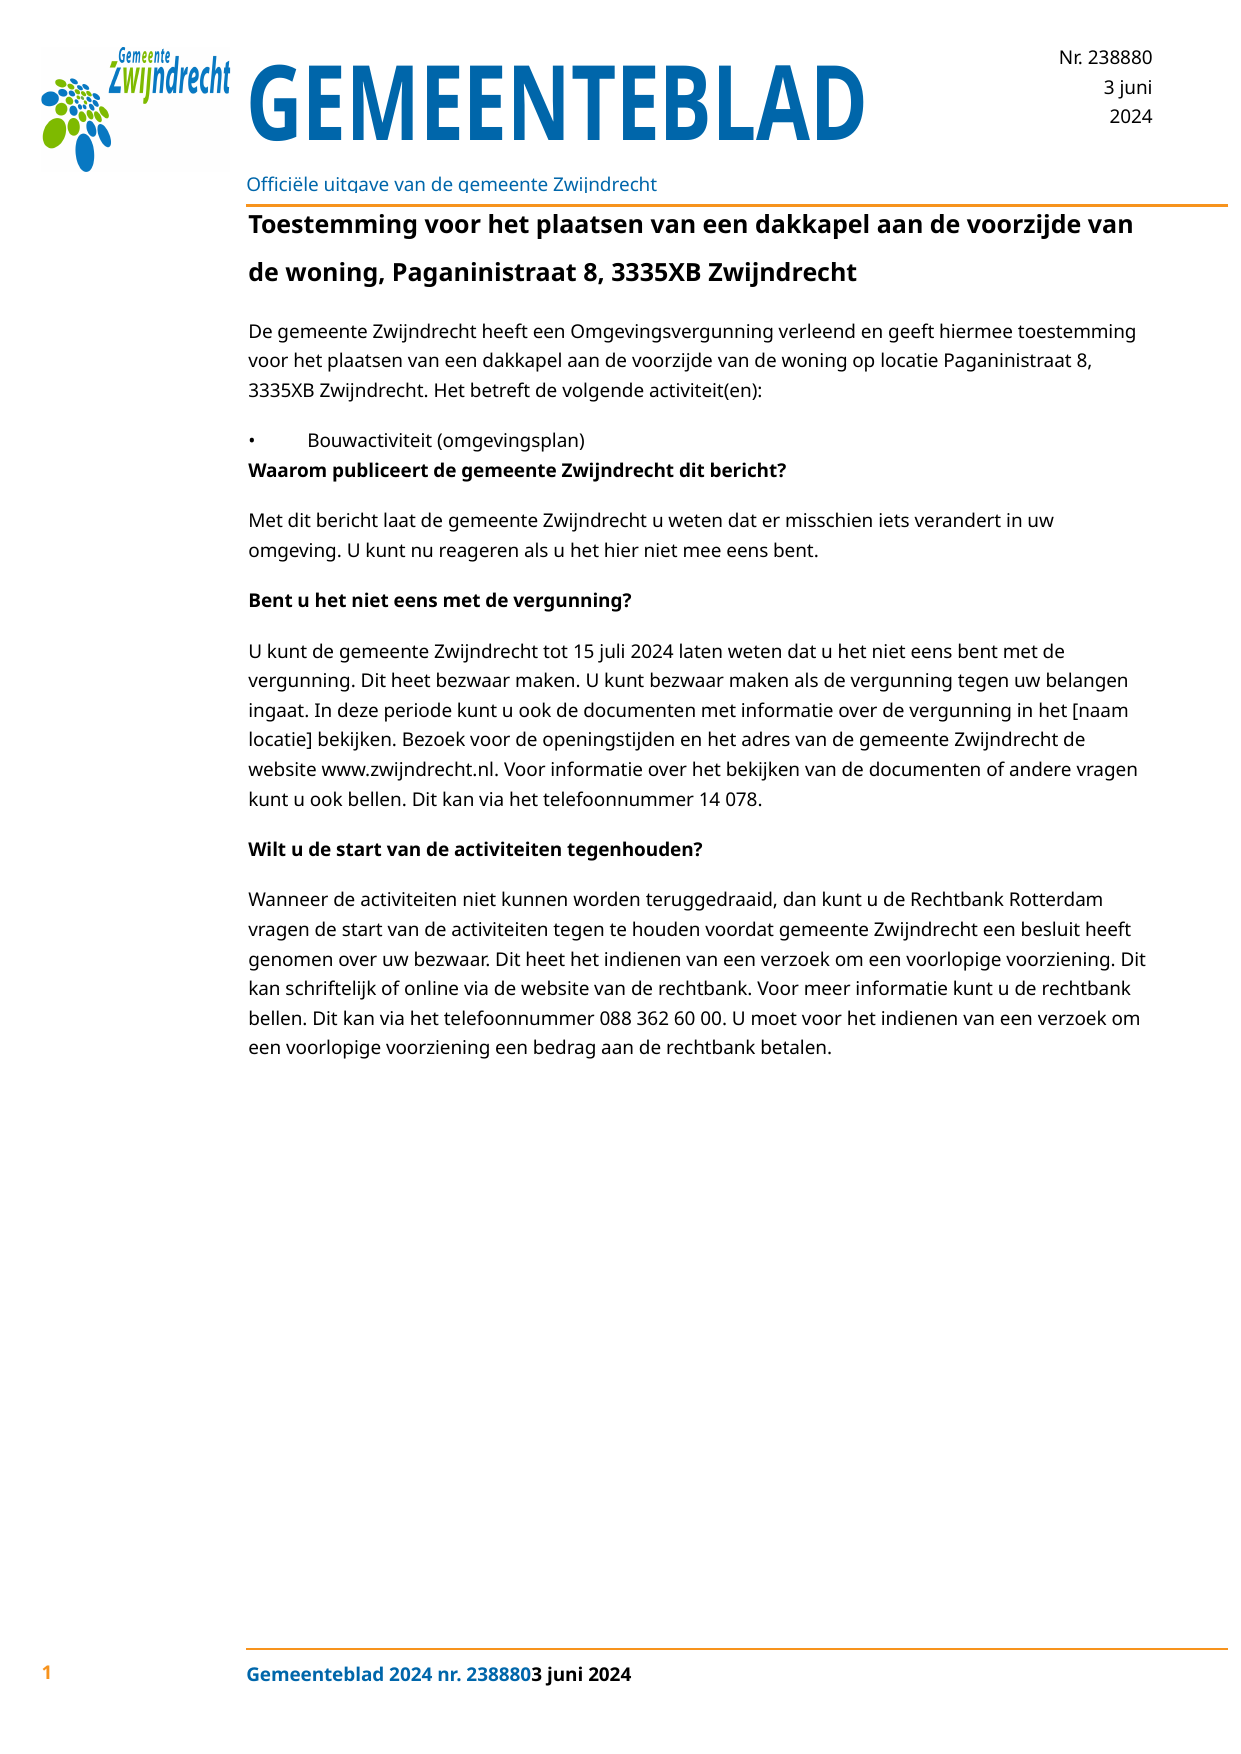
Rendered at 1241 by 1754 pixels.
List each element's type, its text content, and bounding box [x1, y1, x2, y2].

picture [41, 47, 231, 172]
text U kunt de gemeente Zwijndrecht tot 15 juli 2024 laten weten dat u het niet eens bent met de vergunning. Dit heet bezwaar maken. U kunt bezwaar maken als de vergunning tegen uw belangen ingaat. In deze periode kunt u ook de documenten met informatie over de vergunning in het [naam locatie] bekijken. Bezoek voor de openingstijden en het adres van de gemeente Zwijndrecht de website www.zwijndrecht.nl. Voor informatie over het bekijken van de documenten of andere vragen kunt u ook bellen. Dit kan via het telefoonnummer 14 078. [248, 638, 1152, 812]
text Bent u het niet eens met de vergunning? [248, 587, 1152, 613]
text Toestemming voor het plaatsen van een dakkapel aan de voorzijde van de woning, Paganinistraat 8, 3335XB Zwijndrecht [248, 207, 1152, 288]
text Waarom publiceert de gemeente Zwijndrecht dit bericht? [248, 457, 1152, 483]
text Wanneer de activiteiten niet kunnen worden teruggedraaid, dan kunt u de Rechtbank Rotterdam vragen de start van de activiteiten tegen te houden voordat gemeente Zwijndrecht een besluit heeft genomen over uw bezwaar. Dit heet het indienen van een verzoek om een voorlopige voorziening. Dit kan schriftelijk of online via de website van de rechtbank. Voor meer informatie kunt u de rechtbank bellen. Dit kan via het telefoonnummer 088 362 60 00. U moet voor het indienen van een verzoek om een voorlopige voorziening een bedrag aan de rechtbank betalen. [248, 887, 1152, 1060]
text Met dit bericht laat de gemeente Zwijndrecht u weten dat er misschien iets verandert in uw omgeving. U kunt nu reageren als u het hier niet mee eens bent. [248, 507, 1152, 563]
list Bouwactiviteit (omgevingsplan) [248, 427, 1152, 453]
text De gemeente Zwijndrecht heeft een Omgevingsvergunning verleend en geeft hiermee toestemming voor het plaatsen van een dakkapel aan de voorzijde van de woning op locatie Paganinistraat 8, 3335XB Zwijndrecht. Het betreft de volgende activiteit(en): [248, 318, 1152, 403]
text Wilt u de start van de activiteiten tegenhouden? [248, 836, 1152, 862]
